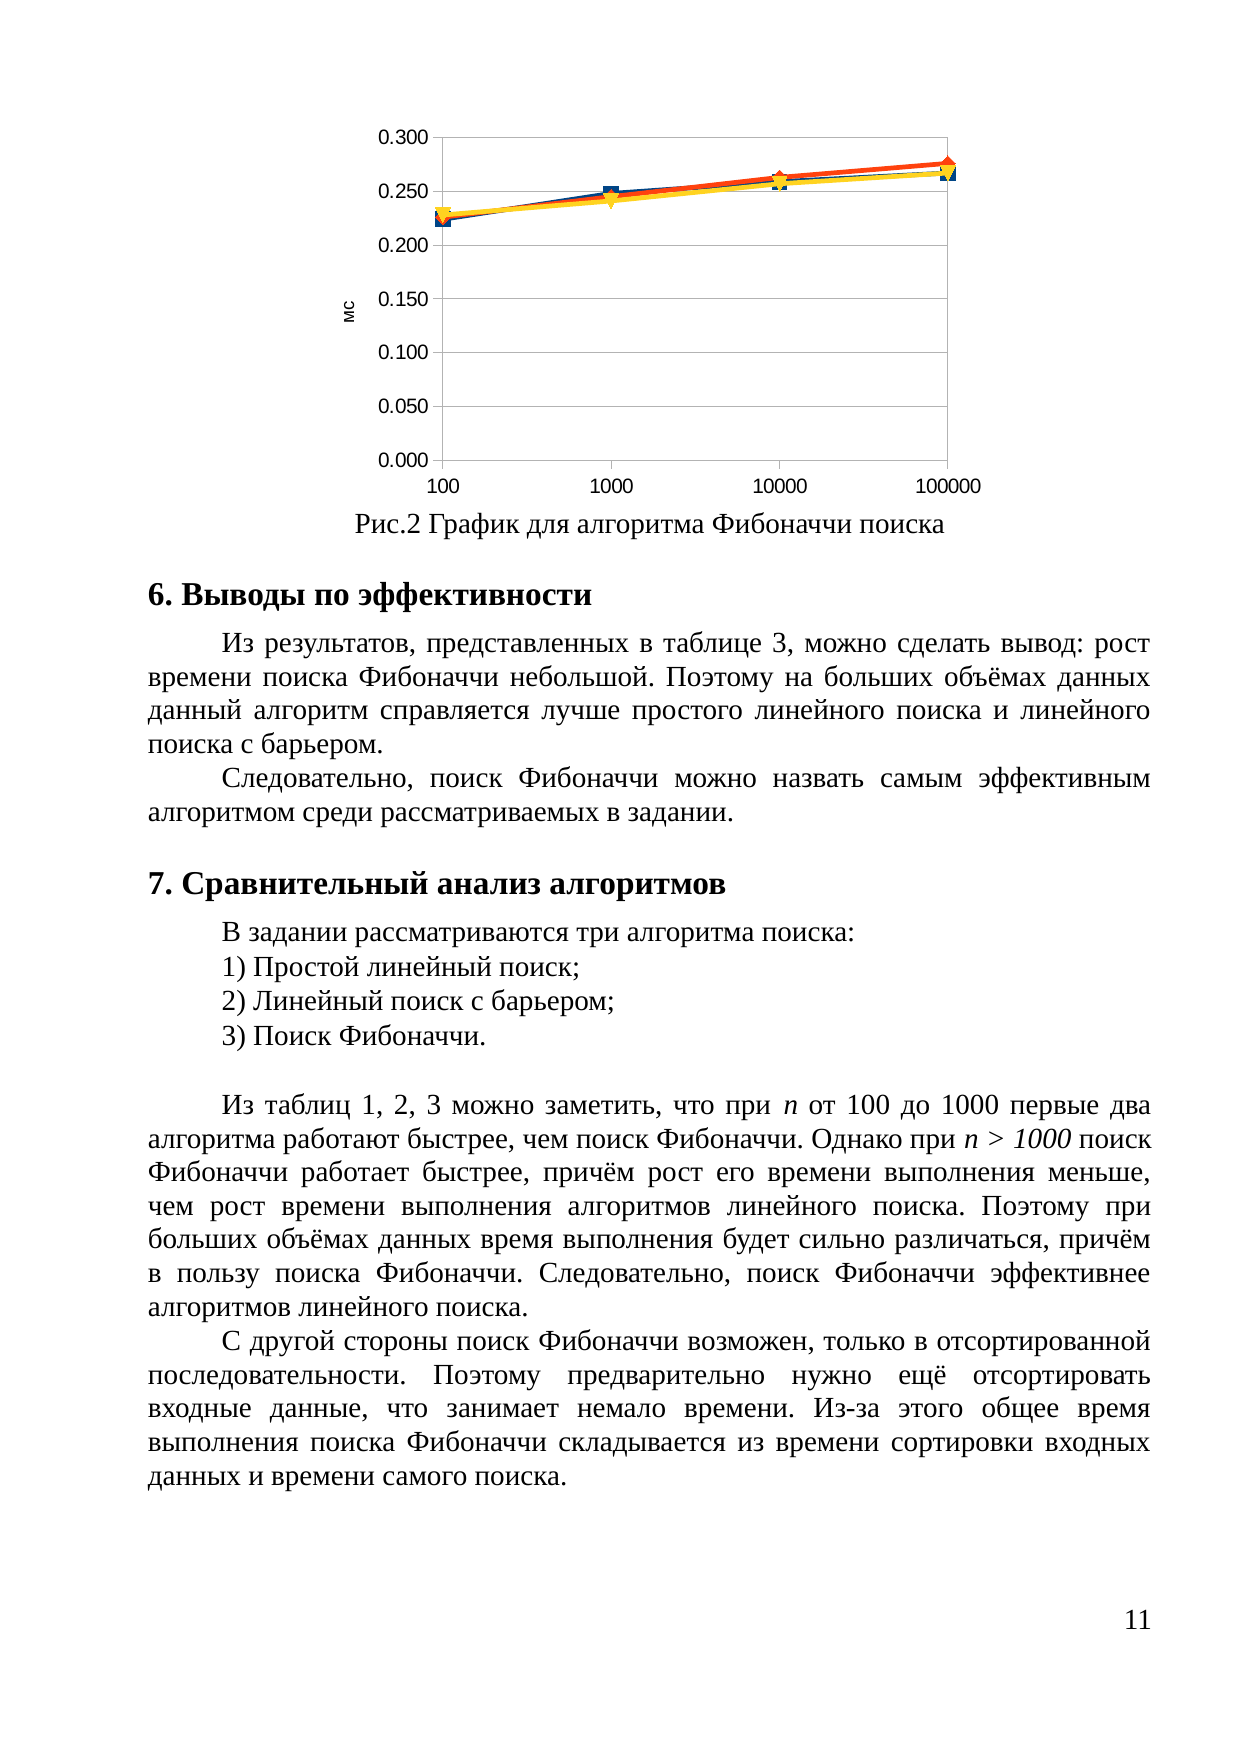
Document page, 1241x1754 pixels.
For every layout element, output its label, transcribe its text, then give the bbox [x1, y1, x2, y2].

subtitle 7. Сравнительный анализ алгоритмов [148, 863, 1152, 902]
text С другой стороны поиск Фибоначчи возможен, только в отсортированной последовательности. Поэтому предварительно нужно ещё отсортировать входные данные, что занимает немало времени. Из-за этого общее время выполнения поиска Фибоначчи складывается из времени сортировки входных данных и времени самого поиска. [148, 1323, 1152, 1491]
text 1) Простой линейный поиск; [148, 949, 1152, 982]
text Следовательно, поиск Фибоначчи можно назвать самым эффективным алгоритмом среди рассматриваемых в задании. [148, 760, 1152, 827]
subtitle 6. Выводы по эффективности [148, 574, 1152, 613]
text Рис.2 График для алгоритма Фибоначчи поиска [148, 118, 1152, 540]
text 2) Линейный поиск с барьером; [148, 983, 1152, 1017]
text Из результатов, представленных в таблице 3, можно сделать вывод: рост времени поиска Фибоначчи небольшой. Поэтому на больших объёмах данных данный алгоритм справляется лучше простого линейного поиска и линейного поиска с барьером. [148, 625, 1152, 759]
text 3) Поиск Фибоначчи. [148, 1018, 1152, 1052]
text В задании рассматриваются три алгоритма поиска: [148, 914, 1152, 948]
text Из таблиц 1, 2, 3 можно заметить, что при n от 100 до 1000 первые два алгоритма работают быстрее, чем поиск Фибоначчи. Однако при n > 1000 поиск Фибоначчи работает быстрее, причём рост его времени выполнения меньше, чем рост времени выполнения алгоритмов линейного поиска. Поэтому при больших объёмах данных время выполнения будет сильно различаться, причём в пользу поиска Фибоначчи. Следовательно, поиск Фибоначчи эффективнее алгоритмов линейного поиска. [148, 1087, 1152, 1322]
